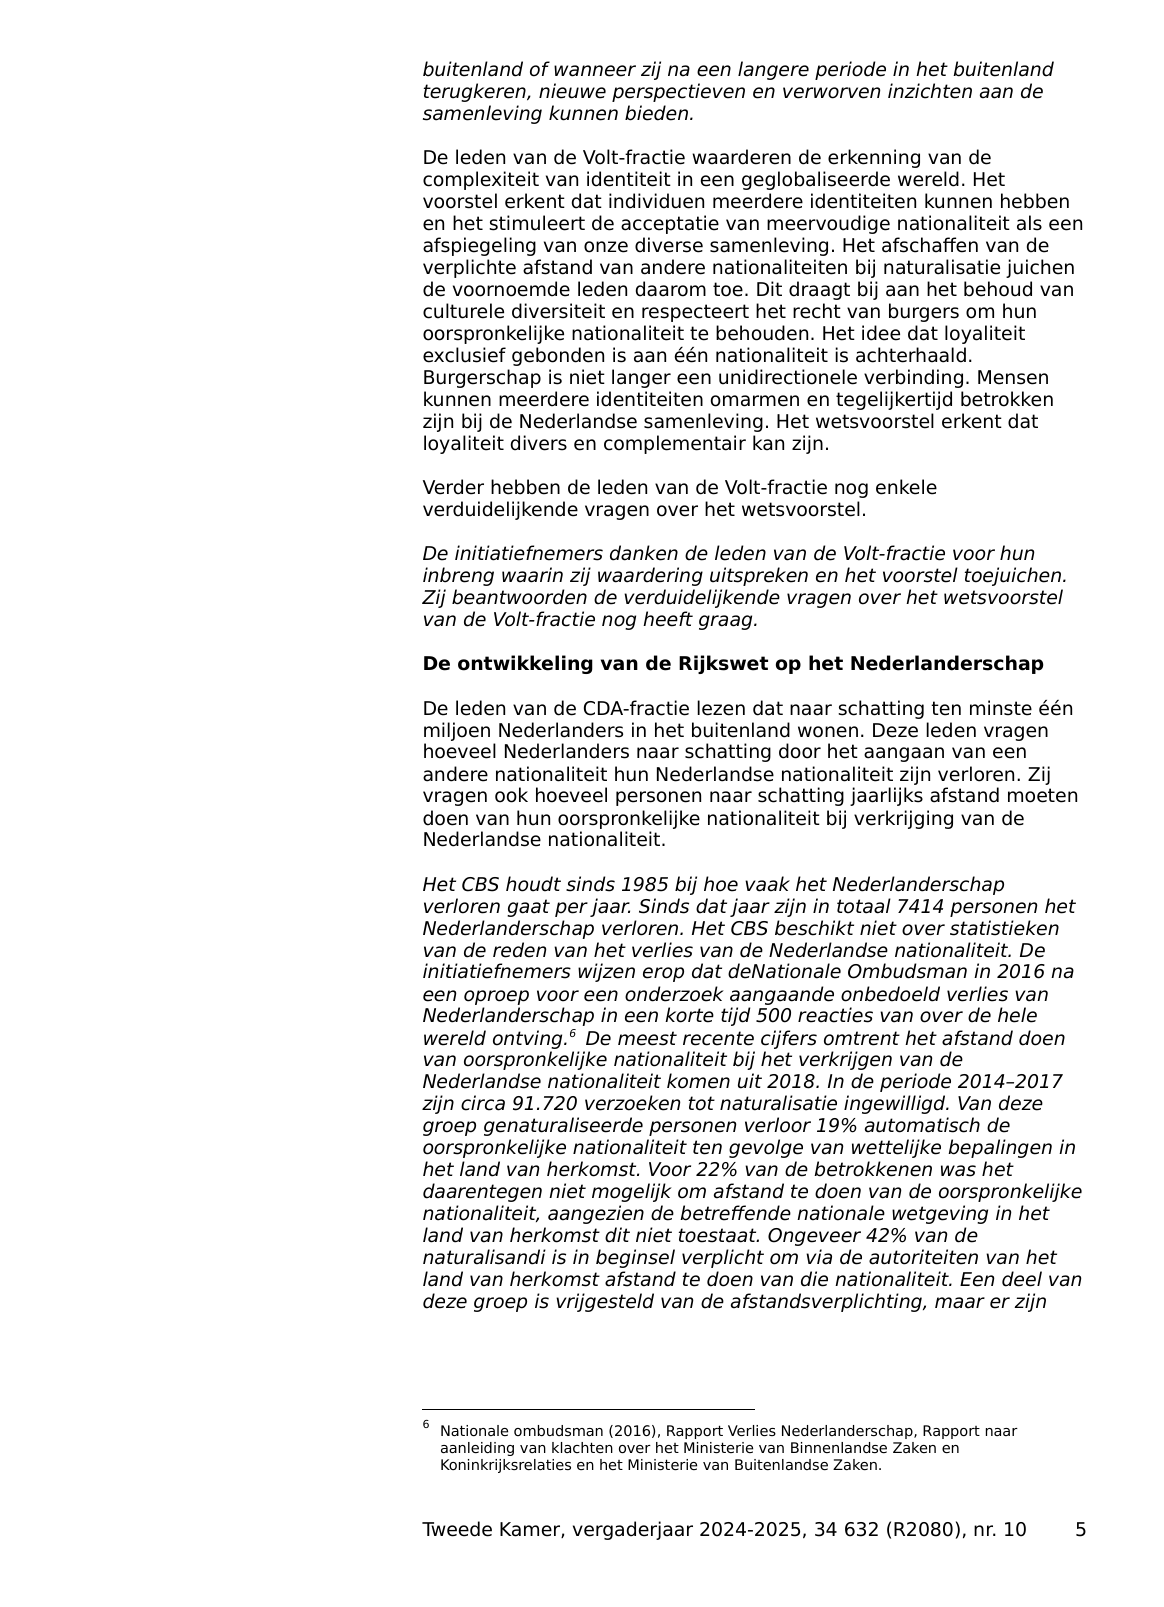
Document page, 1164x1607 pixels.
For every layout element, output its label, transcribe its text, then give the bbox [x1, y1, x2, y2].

text Het CBS houdt sinds 1985 bij hoe vaak het Nederlanderschap verloren gaat per jaar. Sinds dat jaar zijn in totaal 7414 personen het Nederlanderschap verloren. Het CBS beschikt niet over statistieken van de reden van het verlies van de Nederlandse nationaliteit. De initiatiefnemers wijzen erop dat deNationale Ombudsman in 2016 na een oproep voor een onderzoek aangaande onbedoeld verlies van Nederlanderschap in een korte tijd 500 reacties van over de hele wereld ontving. De meest recente cijfers omtrent het afstand doen van oorspronkelijke nationaliteit bij het verkrijgen van de Nederlandse nationaliteit komen uit 2018. In de periode 2014–2017 zijn circa 91.720 verzoeken tot naturalisatie ingewilligd. Van deze groep genaturaliseerde personen verloor 19% automatisch de oorspronkelijke nationaliteit ten gevolge van wettelijke bepalingen in het land van herkomst. Voor 22% van de betrokkenen was het daarentegen niet mogelijk om afstand te doen van de oorspronkelijke nationaliteit, aangezien de betreffende nationale wetgeving in het land van herkomst dit niet toestaat. Ongeveer 42% van de naturalisandi is in beginsel verplicht om via de autoriteiten van het land van herkomst afstand te doen van die nationaliteit. Een deel van deze groep is vrijgesteld van de afstandsverplichting, maar er zijn [422, 873, 1087, 1313]
text buitenland of wanneer zij na een langere periode in het buitenland terugkeren, nieuwe perspectieven en verworven inzichten aan de samenleving kunnen bieden. [422, 59, 1087, 125]
text De leden van de Volt-fractie waarderen de erkenning van de complexiteit van identiteit in een geglobaliseerde wereld. Het voorstel erkent dat individuen meerdere identiteiten kunnen hebben en het stimuleert de acceptatie van meervoudige nationaliteit als een afspiegeling van onze diverse samenleving. Het afschaffen van de verplichte afstand van andere nationaliteiten bij naturalisatie juichen de voornoemde leden daarom toe. Dit draagt bij aan het behoud van culturele diversiteit en respecteert het recht van burgers om hun oorspronkelijke nationaliteit te behouden. Het idee dat loyaliteit exclusief gebonden is aan één nationaliteit is achterhaald. Burgerschap is niet langer een unidirectionele verbinding. Mensen kunnen meerdere identiteiten omarmen en tegelijkertijd betrokken zijn bij de Nederlandse samenleving. Het wetsvoorstel erkent dat loyaliteit divers en complementair kan zijn. [422, 147, 1087, 455]
text De leden van de CDA-fractie lezen dat naar schatting ten minste één miljoen Nederlanders in het buitenland wonen. Deze leden vragen hoeveel Nederlanders naar schatting door het aangaan van een andere nationaliteit hun Nederlandse nationaliteit zijn verloren. Zij vragen ook hoeveel personen naar schatting jaarlijks afstand moeten doen van hun oorspronkelijke nationaliteit bij verkrijging van de Nederlandse nationaliteit. [422, 697, 1087, 851]
text Verder hebben de leden van de Volt-fractie nog enkele verduidelijkende vragen over het wetsvoorstel. [422, 477, 1087, 521]
subtitle De ontwikkeling van de Rijkswet op het Nederlanderschap [422, 653, 1087, 675]
text De initiatiefnemers danken de leden van de Volt-fractie voor hun inbreng waarin zij waardering uitspreken en het voorstel toejuichen. Zij beantwoorden de verduidelijkende vragen over het wetsvoorstel van de Volt-fractie nog heeft graag. [422, 543, 1087, 631]
text Nationale ombudsman (2016), Rapport Verlies Nederlanderschap, Rapport naar aanleiding van klachten over het Ministerie van Binnenlandse Zaken en Koninkrijksrelaties en het Ministerie van Buitenlandse Zaken. [422, 1418, 1087, 1474]
